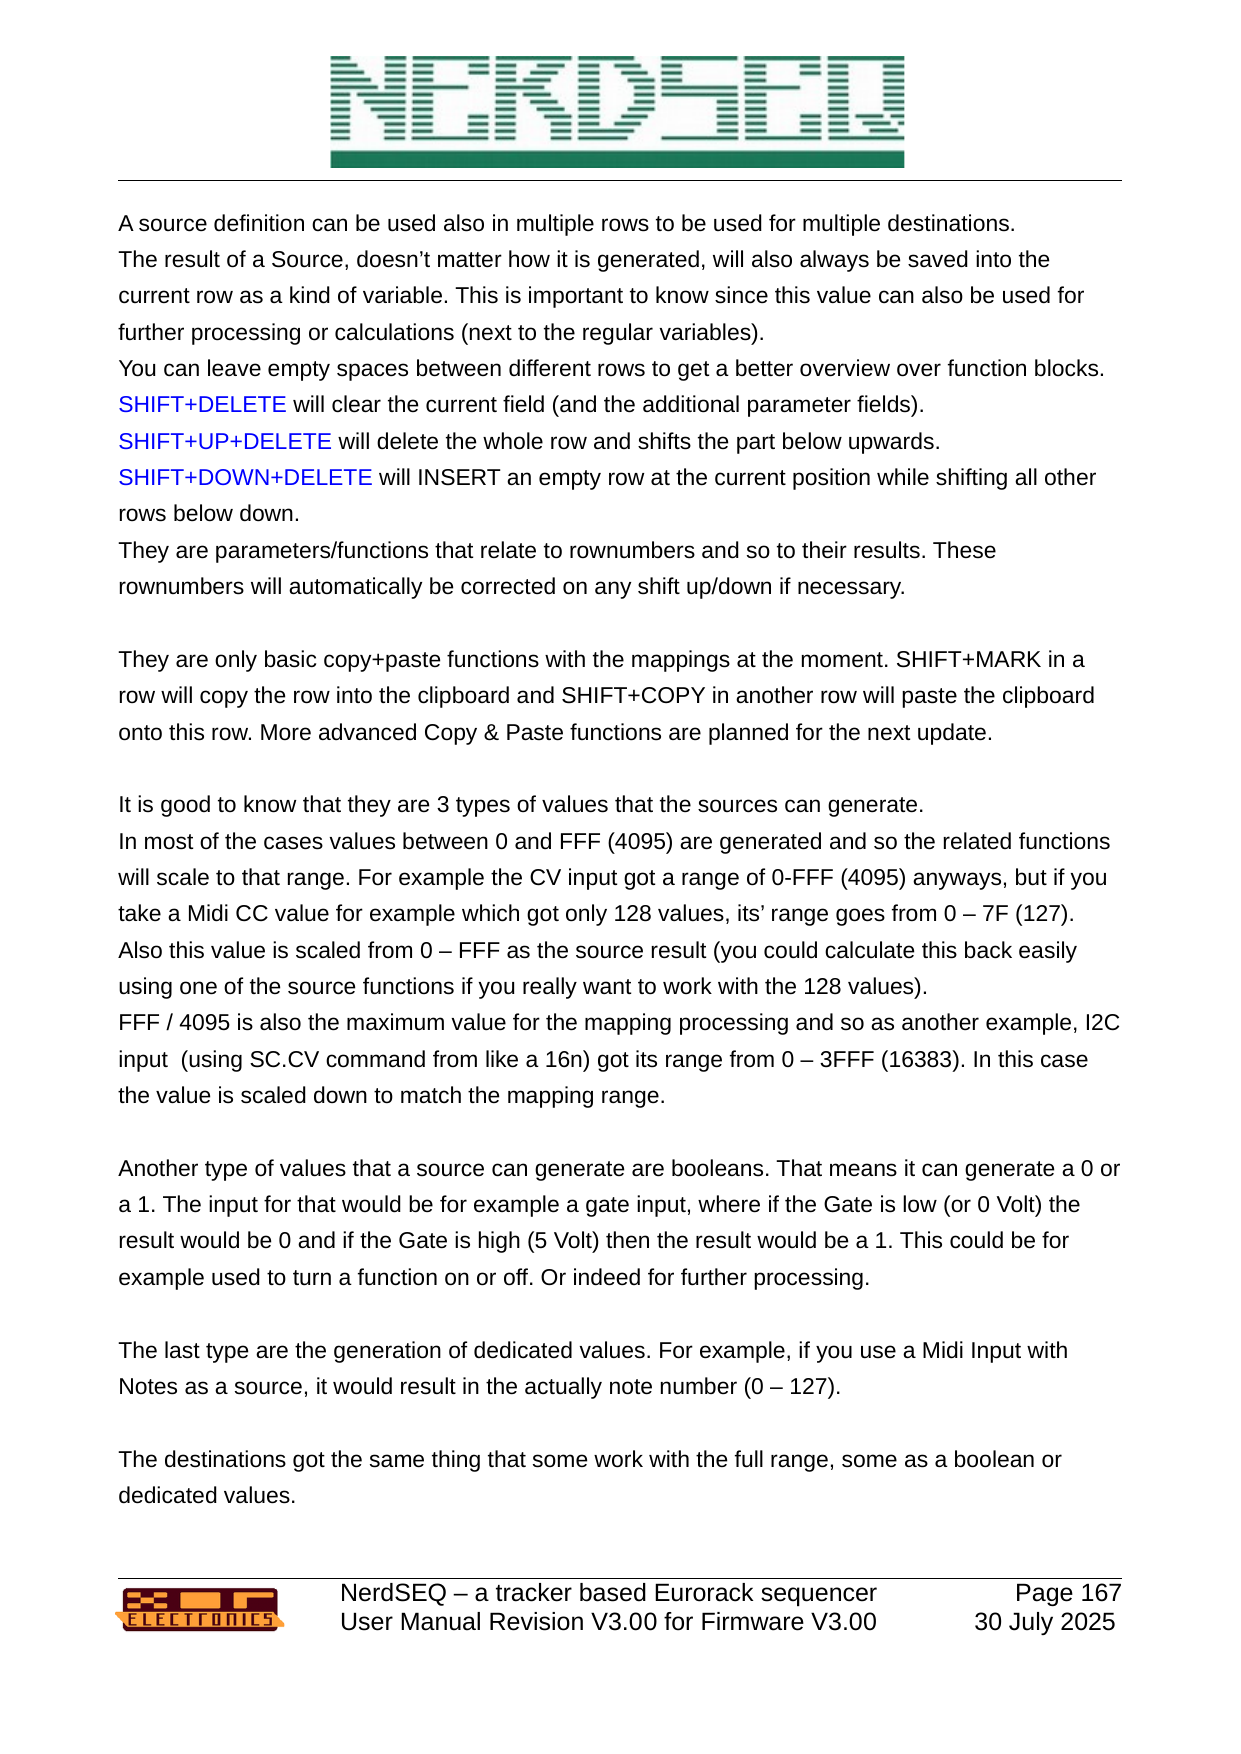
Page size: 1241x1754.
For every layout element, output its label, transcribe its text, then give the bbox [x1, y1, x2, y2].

text You can leave empty spaces between different rows to get a better overview over function blocks. [118, 355, 1122, 381]
text They are parameters/functions that relate to rownumbers and so to their results. These rownumbers will automatically be corrected on any shift up/down if necessary. [118, 537, 1122, 599]
text SHIFT+DOWN+DELETE will INSERT an empty row at the current position while shifting all other rows below down. [118, 464, 1122, 527]
text FFF / 4095 is also the maximum value for the mapping processing and so as another example, I2C input (using SC.CV command from like a 16n) got its range from 0 – 3FFF (16383). In this case the value is scaled down to match the mapping range. [118, 1009, 1122, 1108]
text The result of a Source, doesn’t matter how it is generated, will also always be saved into the current row as a kind of variable. This is important to know since this value can also be used for further processing or calculations (next to the regular variables). [118, 246, 1122, 345]
text In most of the cases values between 0 and FFF (4095) are generated and so the related functions will scale to that range. For example the CV input got a range of 0-FFF (4095) anyways, but if you take a Midi CC value for example which got only 128 values, its’ range goes from 0 – 7F (127). Also this value is scaled from 0 – FFF as the source result (you could calculate this back easily using one of the source functions if you really want to work with the 128 values). [118, 828, 1122, 999]
text They are only basic copy+paste functions with the mappings at the moment. SHIFT+MARK in a row will copy the row into the clipboard and SHIFT+COPY in another row will paste the clipboard onto this row. More advanced Copy & Paste functions are planned for the next update. [118, 646, 1122, 745]
text The last type are the generation of dedicated values. For example, if you use a Midi Input with Notes as a source, it would result in the actually note number (0 – 127). [118, 1337, 1122, 1399]
picture [115, 1584, 285, 1634]
text SHIFT+DELETE will clear the current field (and the additional parameter fields). SHIFT+UP+DELETE will delete the whole row and shifts the part below upwards. [118, 391, 1122, 454]
text A source definition can be used also in multiple rows to be used for multiple destinations. [118, 209, 1122, 236]
text It is good to know that they are 3 types of values that the sources can generate. [118, 791, 1122, 818]
picture [330, 56, 905, 168]
text Another type of values that a source can generate are booleans. That means it can generate a 0 or a 1. The input for that would be for example a gate input, where if the Gate is low (or 0 Volt) the result would be 0 and if the Gate is high (5 Volt) then the result would be a 1. This could be for example used to turn a function on or off. Or indeed for further processing. [118, 1155, 1122, 1290]
text The destinations got the same thing that some work with the full range, some as a boolean or dedicated values. [118, 1446, 1122, 1508]
